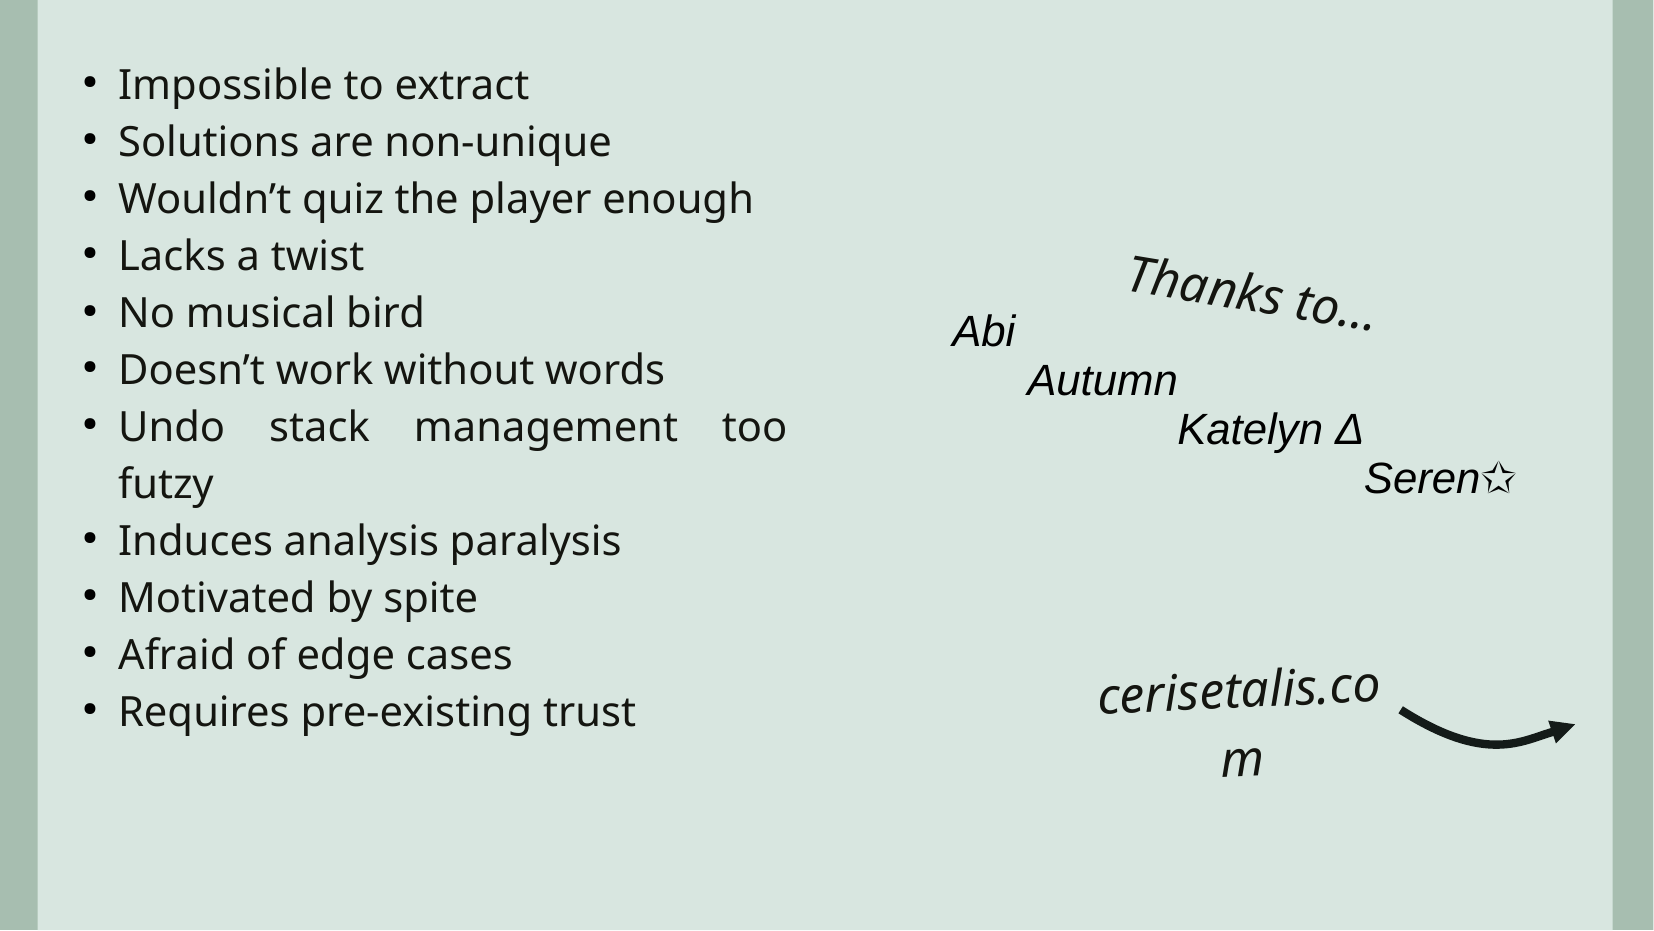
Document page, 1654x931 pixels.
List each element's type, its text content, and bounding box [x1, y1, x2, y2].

text_box cerisetalis.com [1068, 639, 1409, 731]
text_box Thanks to… [1087, 225, 1433, 300]
text_box Abi Autumn Katelyn Δ Seren✩ [937, 300, 1576, 559]
subtitle Impossible to extract Solutions are non-unique Wouldn’t quiz the player enough Lacks a twist No musical bird Doesn’t work without words Undo stack management too futzy Induces analysis paralysis Motivated by spite Afraid of edge cases Requires pre-existing trust [82, 37, 788, 757]
